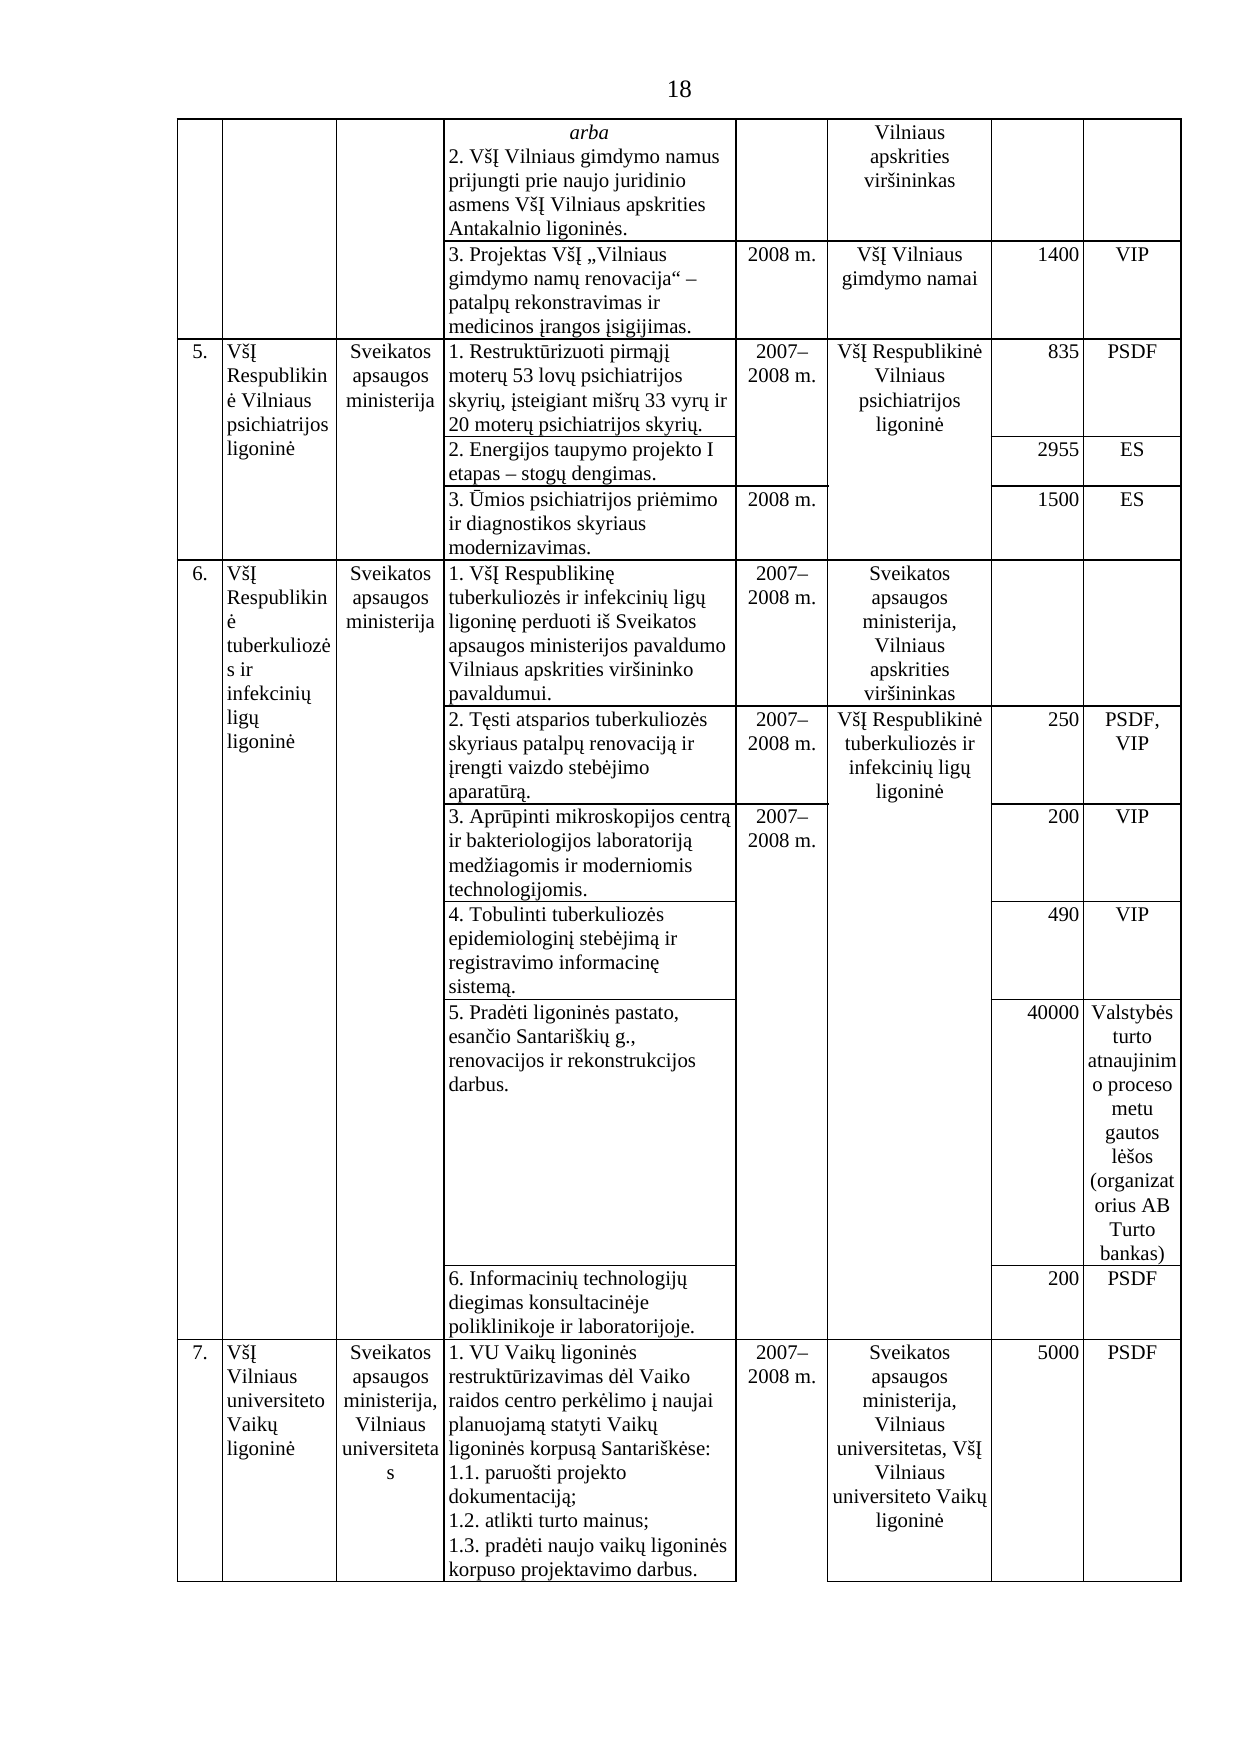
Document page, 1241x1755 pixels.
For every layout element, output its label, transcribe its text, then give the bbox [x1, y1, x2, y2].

table_cell 1400 [992, 242, 1083, 338]
table_cell ES [1084, 437, 1180, 485]
table_cell [828, 485, 991, 559]
table_cell 200 [992, 805, 1083, 901]
table_cell VšĮ Respublikinė Vilniaus psichiatrijos ligoninė [828, 340, 991, 485]
table_cell 2007–2008 m. [737, 1340, 827, 1581]
table_cell 490 [992, 902, 1083, 998]
table_cell VIP [1084, 902, 1180, 998]
table_cell 5000 [992, 1340, 1083, 1581]
table_cell 2007–2008 m. [737, 340, 827, 485]
table_cell 2007–2008 m. [737, 805, 827, 1338]
table_cell VIP [1084, 805, 1180, 901]
table_cell PSDF [1084, 1266, 1180, 1338]
table_cell Sveikatos apsaugos ministerija [337, 340, 443, 559]
table_cell 2008 m. [737, 487, 827, 559]
table_cell VšĮ Respublikinė Vilniaus psichiatrijos ligoninė [223, 340, 336, 559]
table_cell [992, 120, 1083, 240]
table_cell 2007–2008 m. [737, 707, 827, 803]
table_cell Sveikatos apsaugos ministerija, Vilniaus universitetas, VšĮ Vilniaus universiteto Vaikų ligoninė [828, 1340, 991, 1581]
table_cell 5. [178, 340, 222, 559]
table_cell Sveikatos apsaugos ministerija, Vilniaus universitetas [337, 1340, 443, 1581]
table_cell 250 [992, 707, 1083, 803]
table_cell ES [1084, 487, 1180, 559]
table_cell 40000 [992, 1000, 1083, 1265]
table_cell 835 [992, 340, 1083, 436]
table_cell [178, 120, 222, 338]
table_cell 7. [178, 1340, 222, 1581]
table_cell [1084, 561, 1180, 705]
table_cell [1084, 120, 1180, 240]
table_cell PSDF [1084, 1340, 1180, 1581]
table_cell VšĮ Respublikinė tuberkuliozės ir infekcinių ligų ligoninė [223, 561, 336, 1338]
table_cell 1500 [992, 487, 1083, 559]
table_cell Vilniaus apskrities viršininkas [828, 120, 991, 240]
table_cell Sveikatos apsaugos ministerija [337, 561, 443, 1338]
table_cell PSDF [1084, 340, 1180, 436]
table_cell PSDF, VIP [1084, 707, 1180, 803]
table_cell VšĮ Vilniaus gimdymo namai [828, 242, 991, 338]
table_cell 2955 [992, 437, 1083, 485]
table_cell [992, 561, 1083, 705]
table_cell VšĮ Respublikinė tuberkuliozės ir infekcinių ligų ligoninė [828, 707, 991, 1338]
table_cell [223, 120, 336, 338]
table_cell 5. Pradėti ligoninės pastato, esančio Santariškių g., renovacijos ir rekonstrukcijos darbus. [445, 1000, 735, 1265]
table_cell [737, 120, 827, 240]
table_cell 200 [992, 1266, 1083, 1338]
table_cell [337, 120, 443, 338]
table_cell 6. [178, 561, 222, 1338]
table_cell 2007–2008 m. [737, 561, 827, 705]
table_cell VIP [1084, 242, 1180, 338]
table_cell VšĮ Vilniaus universiteto Vaikų ligoninė [223, 1340, 336, 1581]
table_cell 2008 m. [737, 242, 827, 338]
